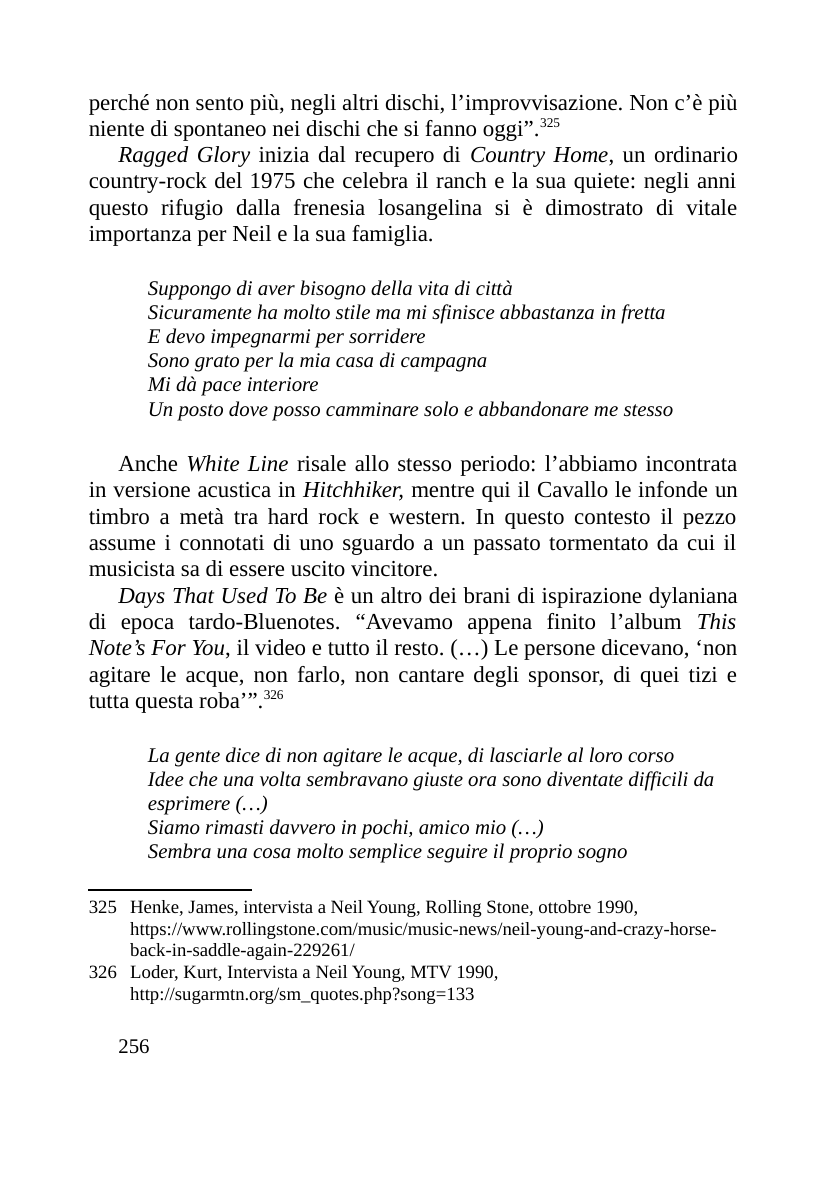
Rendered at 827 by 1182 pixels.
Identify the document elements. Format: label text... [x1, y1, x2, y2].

text Days That Used To Be è un altro dei brani di ispirazione dylaniana di epoca tardo-Bluenotes. “Avevamo appena finito l’album This Note’s For You, il video e tutto il resto. (…) Le persone dicevano, ‘non agitare le acque, non farlo, non cantare degli sponsor, di quei tizi e tutta questa roba’”. [88, 582, 738, 713]
text Henke, James, intervista a Neil Young, Rolling Stone, ottobre 1990, https://www.rollingstone.com/music/music-news/neil-young-and-crazy-horse-back-in-saddle-again-229261/ [88, 896, 738, 961]
text esprimere (…) [88, 791, 738, 815]
text Ragged Glory inizia dal recupero di Country Home, un ordinario country-rock del 1975 che celebra il ranch e la sua quiete: negli anni questo rifugio dalla frenesia losangelina si è dimostrato di vitale importanza per Neil e la sua famiglia. [88, 141, 738, 247]
text Idee che una volta sembravano giuste ora sono diventate difficili da [88, 767, 738, 791]
text Suppongo di aver bisogno della vita di città [88, 276, 738, 300]
text Loder, Kurt, Intervista a Neil Young, MTV 1990, http://sugarmtn.org/sm_quotes.php?song=133 [88, 961, 738, 1004]
text La gente dice di non agitare le acque, di lasciarle al loro corso [88, 743, 738, 767]
text Sono grato per la mia casa di campagna [88, 348, 738, 372]
text Siamo rimasti davvero in pochi, amico mio (…) [88, 815, 738, 839]
text Un posto dove posso camminare solo e abbandonare me stesso [88, 396, 738, 421]
text Sembra una cosa molto semplice seguire il proprio sogno [88, 839, 738, 863]
text Mi dà pace interiore [88, 372, 738, 396]
text Sicuramente ha molto stile ma mi sfinisce abbastanza in fretta [88, 300, 738, 324]
text perché non sento più, negli altri dischi, l’improvvisazione. Non c’è più niente di spontaneo nei dischi che si fanno oggi”. [88, 88, 738, 141]
text E devo impegnarmi per sorridere [88, 324, 738, 348]
text Anche White Line risale allo stesso periodo: l’abbiamo incontrata in versione acustica in Hitchhiker, mentre qui il Cavallo le infonde un timbro a metà tra hard rock e western. In questo contesto il pezzo assume i connotati di uno sguardo a un passato tormentato da cui il musicista sa di essere uscito vincitore. [88, 450, 738, 582]
